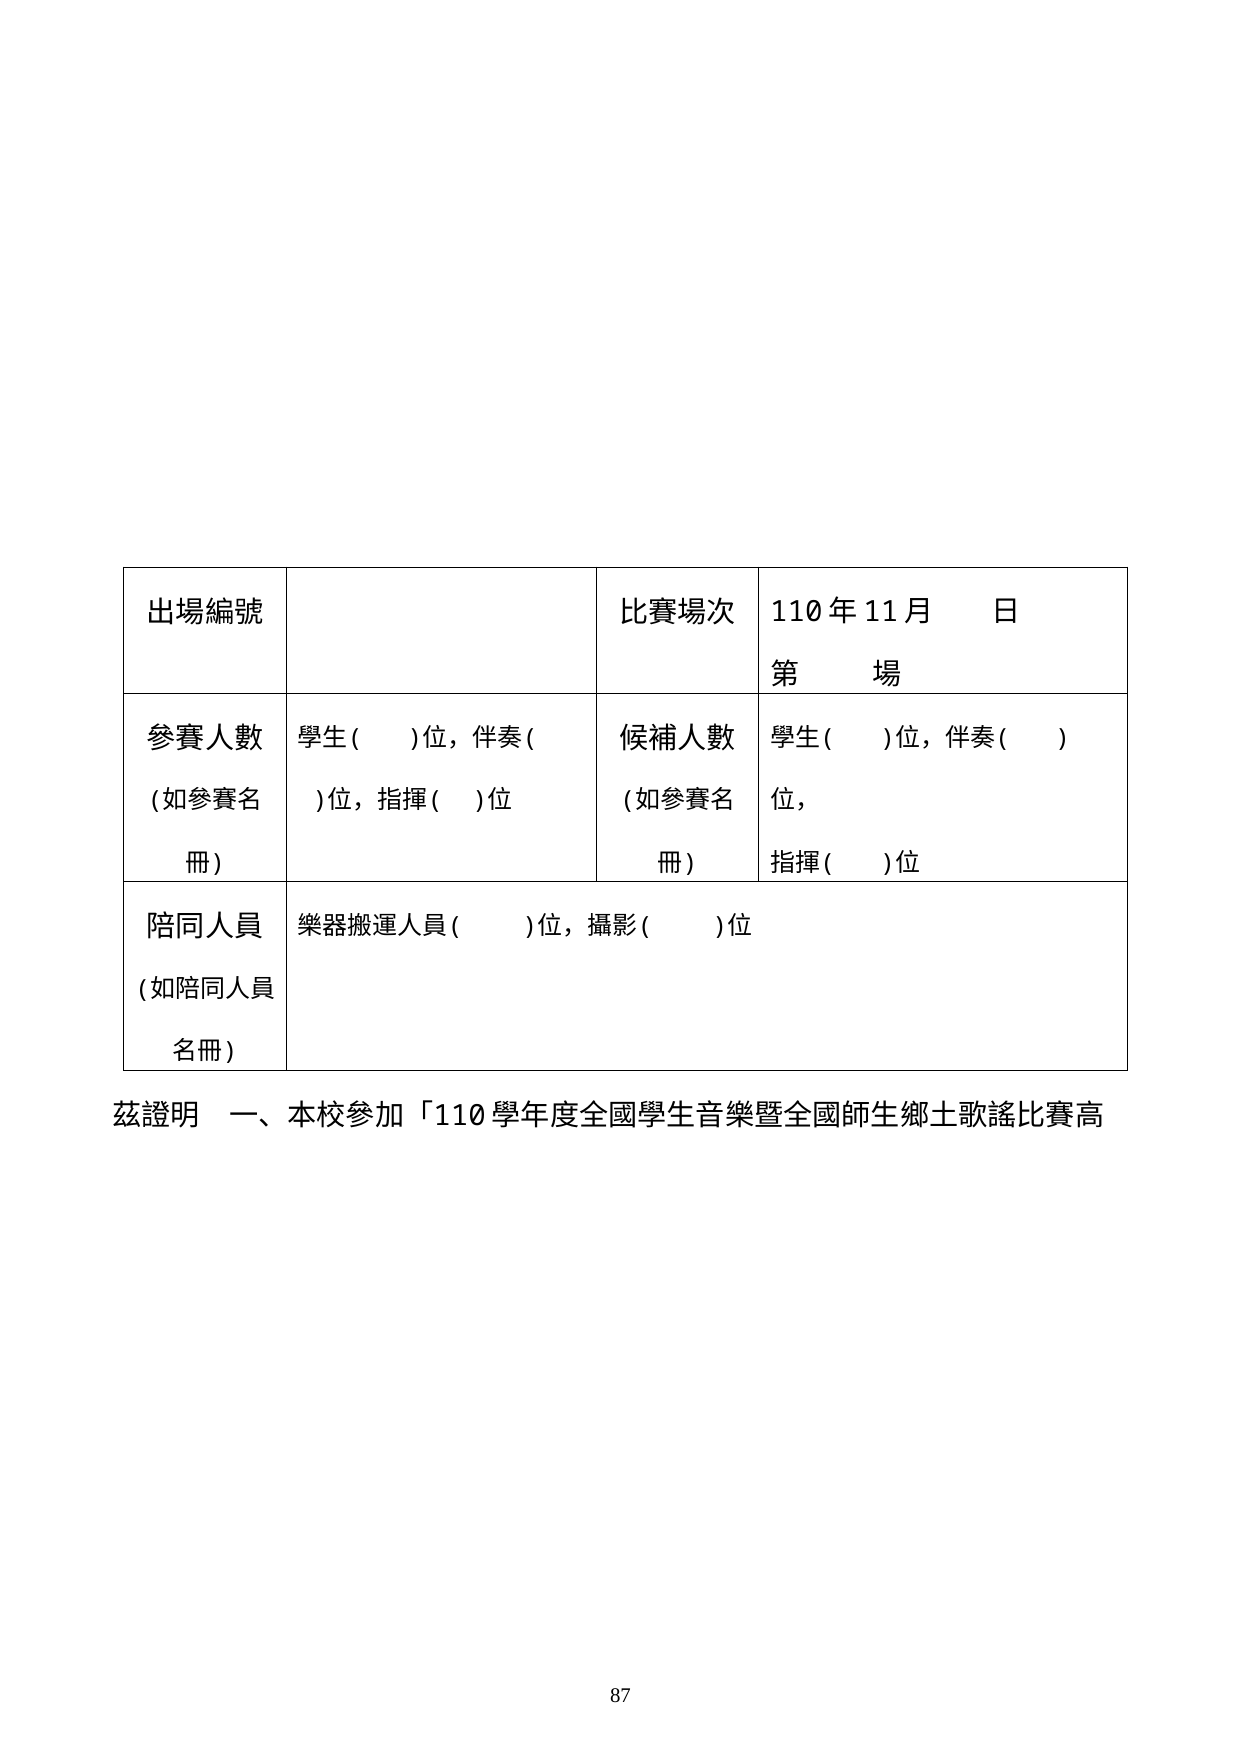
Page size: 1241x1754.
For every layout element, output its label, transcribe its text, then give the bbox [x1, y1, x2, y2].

table_cell 學生( )位，伴奏( )位，指揮( )位 [287, 694, 596, 881]
table_cell 學生( )位，伴奏( )位， 指揮( )位 [759, 694, 1127, 881]
table_cell 候補人數 (如參賽名冊) [597, 694, 758, 881]
table_cell [287, 568, 596, 693]
table_cell 樂器搬運人員( )位，攝影( )位 [287, 882, 1127, 1070]
table_cell 出場編號 [124, 568, 286, 693]
table_cell 比賽場次 [597, 568, 758, 693]
table_cell 陪同人員 (如陪同人員名冊) [124, 882, 286, 1070]
table_cell 110年11月 日 第 場 [759, 568, 1127, 693]
table_cell 參賽人數 (如參賽名冊) [124, 694, 286, 881]
text 茲證明 一、本校參加「110學年度全國學生音樂暨全國師生鄉土歌謠比賽高 [112, 1071, 1128, 1133]
